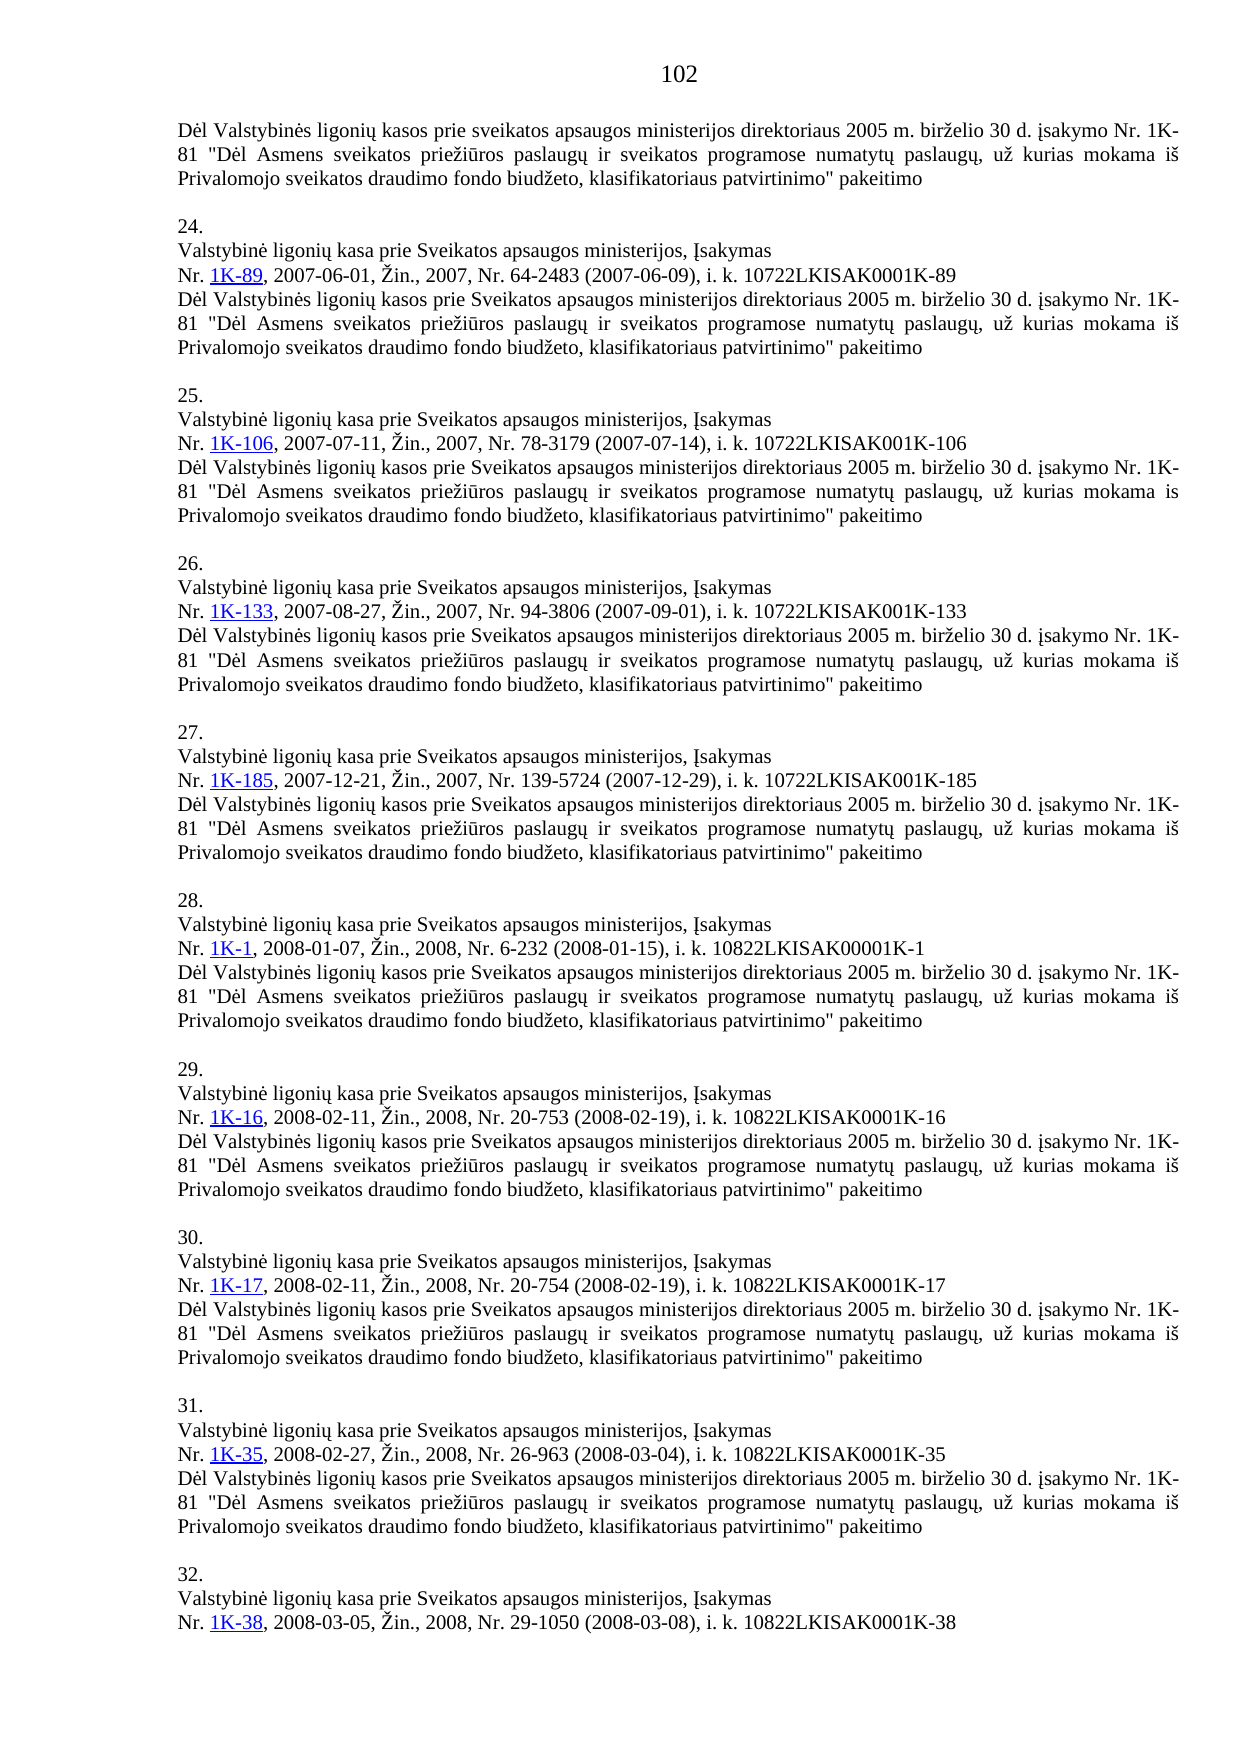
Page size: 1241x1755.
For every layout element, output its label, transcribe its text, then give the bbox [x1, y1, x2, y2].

text Dėl Valstybinės ligonių kasos prie Sveikatos apsaugos ministerijos direktoriaus 2005 m. birželio 30 d. įsakymo Nr. 1K-81 "Dėl Asmens sveikatos priežiūros paslaugų ir sveikatos programose numatytų paslaugų, už kurias mokama iš Privalomojo sveikatos draudimo fondo biudžeto, klasifikatoriaus patvirtinimo" pakeitimo [177, 1297, 1181, 1369]
text Dėl Valstybinės ligonių kasos prie Sveikatos apsaugos ministerijos direktoriaus 2005 m. birželio 30 d. įsakymo Nr. 1K-81 "Dėl Asmens sveikatos priežiūros paslaugų ir sveikatos programose numatytų paslaugų, už kurias mokama is Privalomojo sveikatos draudimo fondo biudžeto, klasifikatoriaus patvirtinimo" pakeitimo [177, 455, 1181, 527]
text Dėl Valstybinės ligonių kasos prie Sveikatos apsaugos ministerijos direktoriaus 2005 m. birželio 30 d. įsakymo Nr. 1K-81 "Dėl Asmens sveikatos priežiūros paslaugų ir sveikatos programose numatytų paslaugų, už kurias mokama iš Privalomojo sveikatos draudimo fondo biudžeto, klasifikatoriaus patvirtinimo" pakeitimo [177, 1466, 1181, 1538]
text Nr. 1K-16, 2008-02-11, Žin., 2008, Nr. 20-753 (2008-02-19), i. k. 10822LKISAK0001K-16 [177, 1105, 1181, 1129]
text Nr. 1K-35, 2008-02-27, Žin., 2008, Nr. 26-963 (2008-03-04), i. k. 10822LKISAK0001K-35 [177, 1442, 1181, 1466]
text Dėl Valstybinės ligonių kasos prie sveikatos apsaugos ministerijos direktoriaus 2005 m. birželio 30 d. įsakymo Nr. 1K-81 "Dėl Asmens sveikatos priežiūros paslaugų ir sveikatos programose numatytų paslaugų, už kurias mokama iš Privalomojo sveikatos draudimo fondo biudžeto, klasifikatoriaus patvirtinimo" pakeitimo [177, 118, 1181, 190]
text 28. [177, 888, 1181, 912]
text Nr. 1K-89, 2007-06-01, Žin., 2007, Nr. 64-2483 (2007-06-09), i. k. 10722LKISAK0001K-89 [177, 262, 1181, 287]
text 27. [177, 720, 1181, 744]
text 24. [177, 214, 1181, 238]
text Valstybinė ligonių kasa prie Sveikatos apsaugos ministerijos, Įsakymas [177, 912, 1181, 936]
text Nr. 1K-185, 2007-12-21, Žin., 2007, Nr. 139-5724 (2007-12-29), i. k. 10722LKISAK001K-185 [177, 768, 1181, 792]
text 32. [177, 1562, 1181, 1586]
text 29. [177, 1057, 1181, 1081]
text Valstybinė ligonių kasa prie Sveikatos apsaugos ministerijos, Įsakymas [177, 744, 1181, 768]
text Nr. 1K-133, 2007-08-27, Žin., 2007, Nr. 94-3806 (2007-09-01), i. k. 10722LKISAK001K-133 [177, 599, 1181, 623]
text Valstybinė ligonių kasa prie Sveikatos apsaugos ministerijos, Įsakymas [177, 407, 1181, 431]
text Dėl Valstybinės ligonių kasos prie Sveikatos apsaugos ministerijos direktoriaus 2005 m. birželio 30 d. įsakymo Nr. 1K-81 "Dėl Asmens sveikatos priežiūros paslaugų ir sveikatos programose numatytų paslaugų, už kurias mokama iš Privalomojo sveikatos draudimo fondo biudžeto, klasifikatoriaus patvirtinimo" pakeitimo [177, 623, 1181, 696]
text 25. [177, 383, 1181, 407]
text 30. [177, 1225, 1181, 1249]
text Dėl Valstybinės ligonių kasos prie Sveikatos apsaugos ministerijos direktoriaus 2005 m. birželio 30 d. įsakymo Nr. 1K-81 "Dėl Asmens sveikatos priežiūros paslaugų ir sveikatos programose numatytų paslaugų, už kurias mokama iš Privalomojo sveikatos draudimo fondo biudžeto, klasifikatoriaus patvirtinimo" pakeitimo [177, 792, 1181, 864]
text 31. [177, 1393, 1181, 1417]
text Valstybinė ligonių kasa prie Sveikatos apsaugos ministerijos, Įsakymas [177, 1586, 1181, 1610]
text Valstybinė ligonių kasa prie Sveikatos apsaugos ministerijos, Įsakymas [177, 1417, 1181, 1442]
text Nr. 1K-1, 2008-01-07, Žin., 2008, Nr. 6-232 (2008-01-15), i. k. 10822LKISAK00001K-1 [177, 936, 1181, 960]
text Nr. 1K-17, 2008-02-11, Žin., 2008, Nr. 20-754 (2008-02-19), i. k. 10822LKISAK0001K-17 [177, 1273, 1181, 1297]
text Valstybinė ligonių kasa prie Sveikatos apsaugos ministerijos, Įsakymas [177, 575, 1181, 599]
text Nr. 1K-106, 2007-07-11, Žin., 2007, Nr. 78-3179 (2007-07-14), i. k. 10722LKISAK001K-106 [177, 431, 1181, 455]
text Nr. 1K-38, 2008-03-05, Žin., 2008, Nr. 29-1050 (2008-03-08), i. k. 10822LKISAK0001K-38 [177, 1610, 1181, 1634]
text Valstybinė ligonių kasa prie Sveikatos apsaugos ministerijos, Įsakymas [177, 1081, 1181, 1105]
text Dėl Valstybinės ligonių kasos prie Sveikatos apsaugos ministerijos direktoriaus 2005 m. birželio 30 d. įsakymo Nr. 1K-81 "Dėl Asmens sveikatos priežiūros paslaugų ir sveikatos programose numatytų paslaugų, už kurias mokama iš Privalomojo sveikatos draudimo fondo biudžeto, klasifikatoriaus patvirtinimo" pakeitimo [177, 960, 1181, 1032]
text 26. [177, 551, 1181, 575]
text Dėl Valstybinės ligonių kasos prie Sveikatos apsaugos ministerijos direktoriaus 2005 m. birželio 30 d. įsakymo Nr. 1K-81 "Dėl Asmens sveikatos priežiūros paslaugų ir sveikatos programose numatytų paslaugų, už kurias mokama iš Privalomojo sveikatos draudimo fondo biudžeto, klasifikatoriaus patvirtinimo" pakeitimo [177, 287, 1181, 359]
text Dėl Valstybinės ligonių kasos prie Sveikatos apsaugos ministerijos direktoriaus 2005 m. birželio 30 d. įsakymo Nr. 1K-81 "Dėl Asmens sveikatos priežiūros paslaugų ir sveikatos programose numatytų paslaugų, už kurias mokama iš Privalomojo sveikatos draudimo fondo biudžeto, klasifikatoriaus patvirtinimo" pakeitimo [177, 1129, 1181, 1201]
text Valstybinė ligonių kasa prie Sveikatos apsaugos ministerijos, Įsakymas [177, 1249, 1181, 1273]
text Valstybinė ligonių kasa prie Sveikatos apsaugos ministerijos, Įsakymas [177, 238, 1181, 262]
